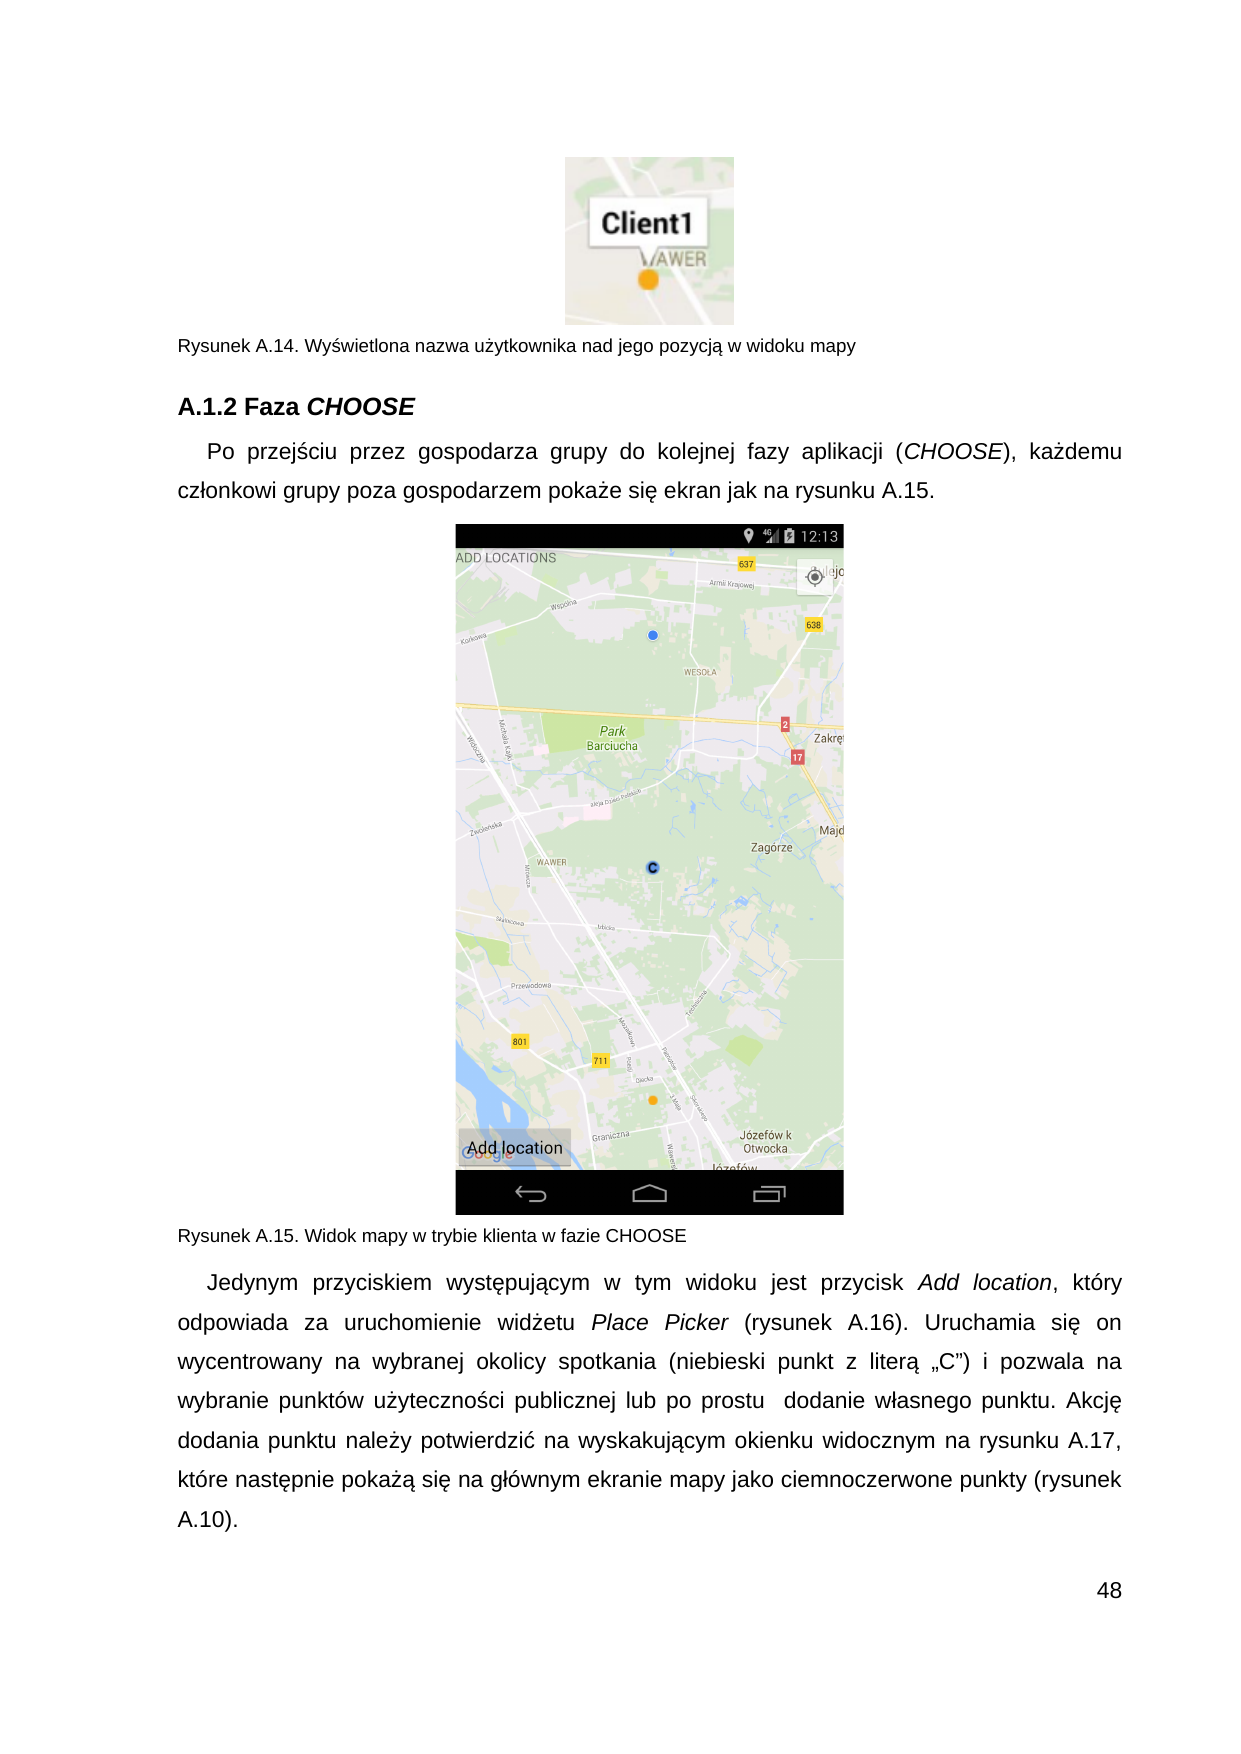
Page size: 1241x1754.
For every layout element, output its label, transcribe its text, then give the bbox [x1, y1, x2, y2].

text Jedynym przyciskiem występującym w tym widoku jest przycisk Add location, który odpowiada za uruchomienie widżetu Place Picker (rysunek A.16). Uruchamia się on wycentrowany na wybranej okolicy spotkania (niebieski punkt z literą „C”) i pozwala na wybranie punktów użyteczności publicznej lub po prostu dodanie własnego punktu. Akcję dodania punktu należy potwierdzić na wyskakującym okienku widocznym na rysunku A.17, które następnie pokażą się na głównym ekranie mapy jako ciemnoczerwone punkty (rysunek A.10). [177, 1269, 1122, 1532]
text Po przejściu przez gospodarza grupy do kolejnej fazy aplikacji (CHOOSE), każdemu członkowi grupy poza gospodarzem pokaże się ekran jak na rysunku A.15. [177, 438, 1122, 503]
picture [455, 524, 844, 1215]
text Rysunek A.14. Wyświetlona nazwa użytkownika nad jego pozycją w widoku mapy [177, 148, 1122, 356]
subtitle A.1.2 Faza CHOOSE [177, 392, 1122, 421]
picture [565, 157, 734, 325]
text Rysunek A.15. Widok mapy w trybie klienta w fazie CHOOSE [177, 1215, 1122, 1247]
